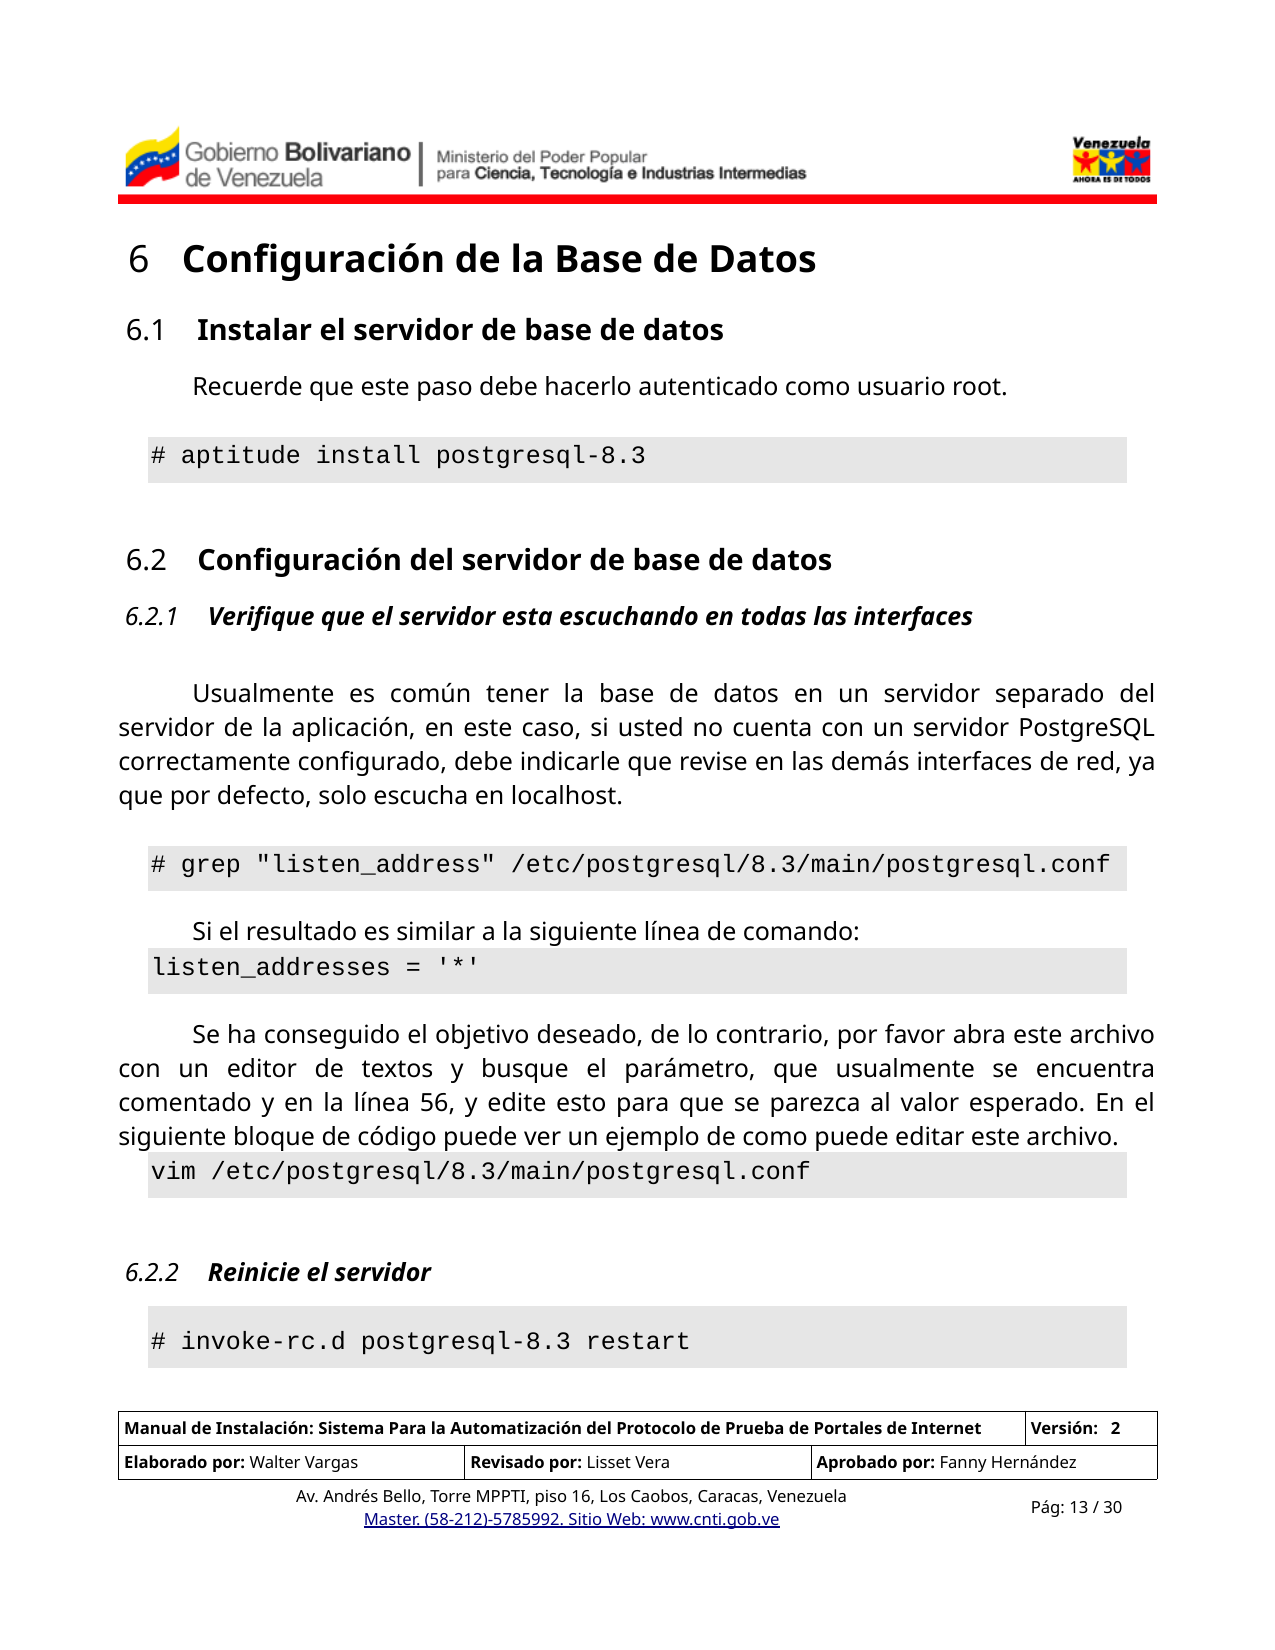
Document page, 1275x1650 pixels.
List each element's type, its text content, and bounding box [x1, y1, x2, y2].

subtitle Instalar el servidor de base de datos [118, 309, 1157, 349]
picture [118, 118, 1157, 204]
text Usualmente es común tener la base de datos en un servidor separado del servidor de la aplicación, en este caso, si usted no cuenta con un servidor PostgreSQL correctamente configurado, debe indicarle que revise en las demás interfaces de red, ya que por defecto, solo escucha en localhost. [118, 650, 1157, 812]
text vim /etc/postgresql/8.3/main/postgresql.conf [148, 1152, 1127, 1190]
text # invoke-rc.d postgresql-8.3 restart [148, 1306, 1127, 1360]
subtitle Verifique que el servidor esta escuchando en todas las interfaces [118, 599, 1157, 633]
text Si el resultado es similar a la siguiente línea de comando: [118, 891, 1157, 948]
text listen_addresses = '*' [148, 948, 1127, 985]
text # aptitude install postgresql-8.3 [148, 437, 1127, 474]
text # grep "listen_address" /etc/postgresql/8.3/main/postgresql.conf [148, 846, 1127, 883]
text Recuerde que este paso debe hacerlo autenticado como usuario root. [118, 369, 1157, 403]
text Se ha conseguido el objetivo deseado, de lo contrario, por favor abra este archivo con un editor de textos y busque el parámetro, que usualmente se encuentra comentado y en la línea 56, y edite esto para que se parezca al valor esperado. En el siguiente bloque de código puede ver un ejemplo de como puede editar este archivo. [118, 994, 1157, 1152]
subtitle Reinicie el servidor [118, 1255, 1157, 1289]
subtitle Configuración de la Base de Datos [118, 233, 1157, 284]
subtitle Configuración del servidor de base de datos [118, 539, 1157, 579]
